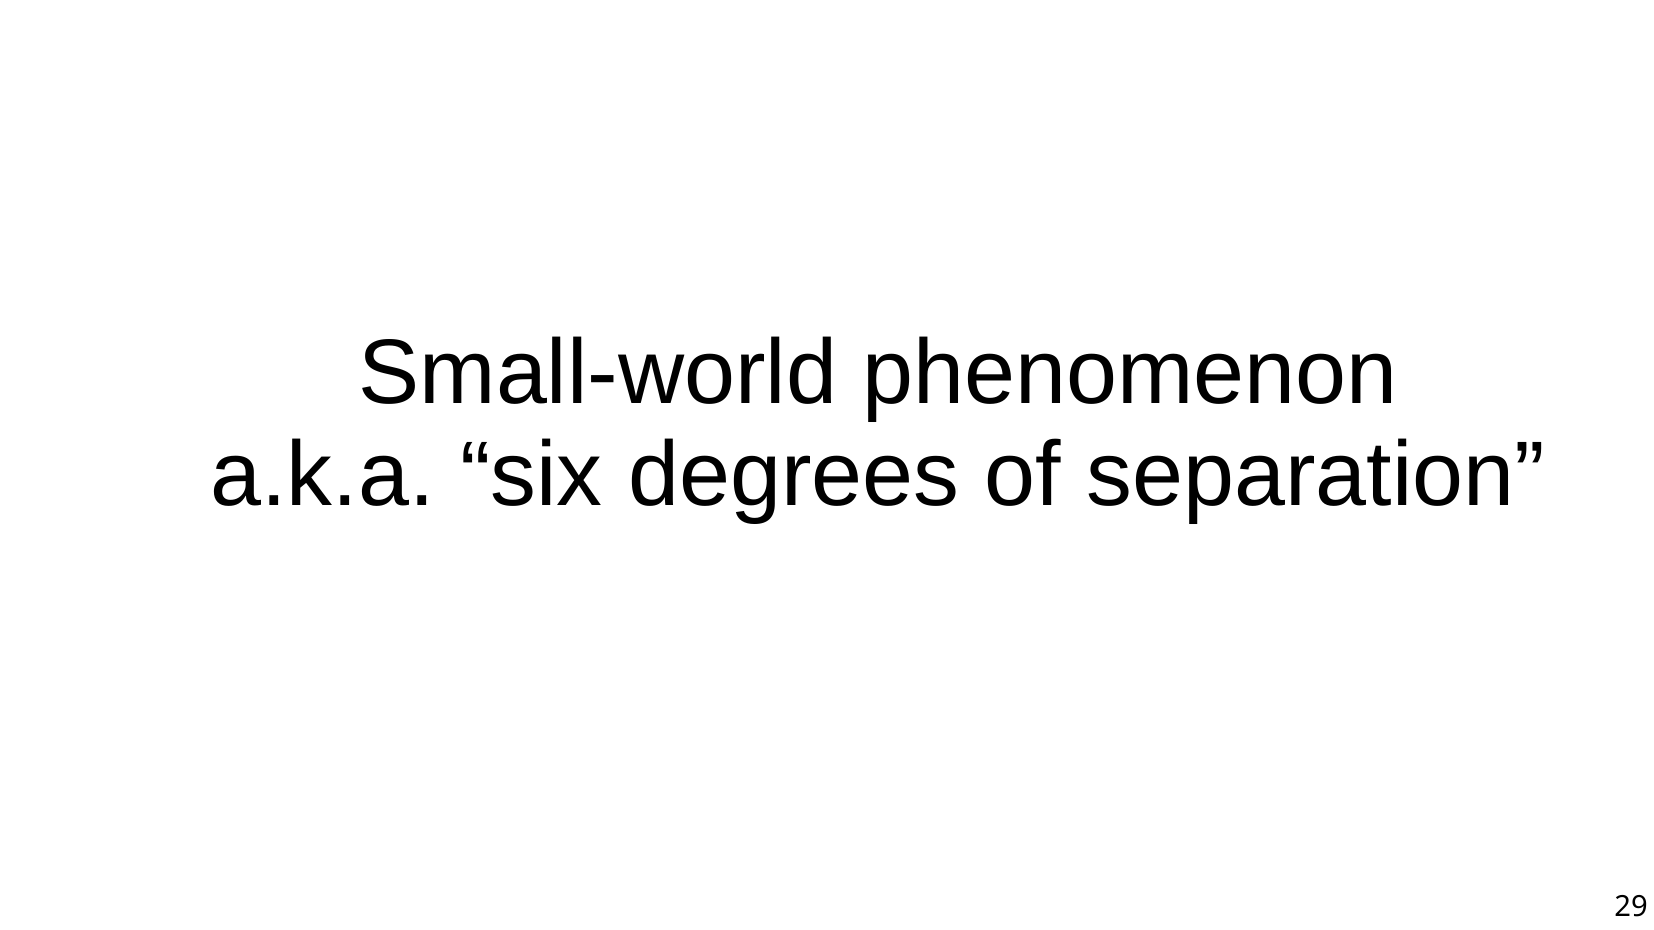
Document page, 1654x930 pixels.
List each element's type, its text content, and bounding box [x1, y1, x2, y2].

title Small-world phenomenon a.k.a. “six degrees of separation” [134, 336, 1623, 509]
